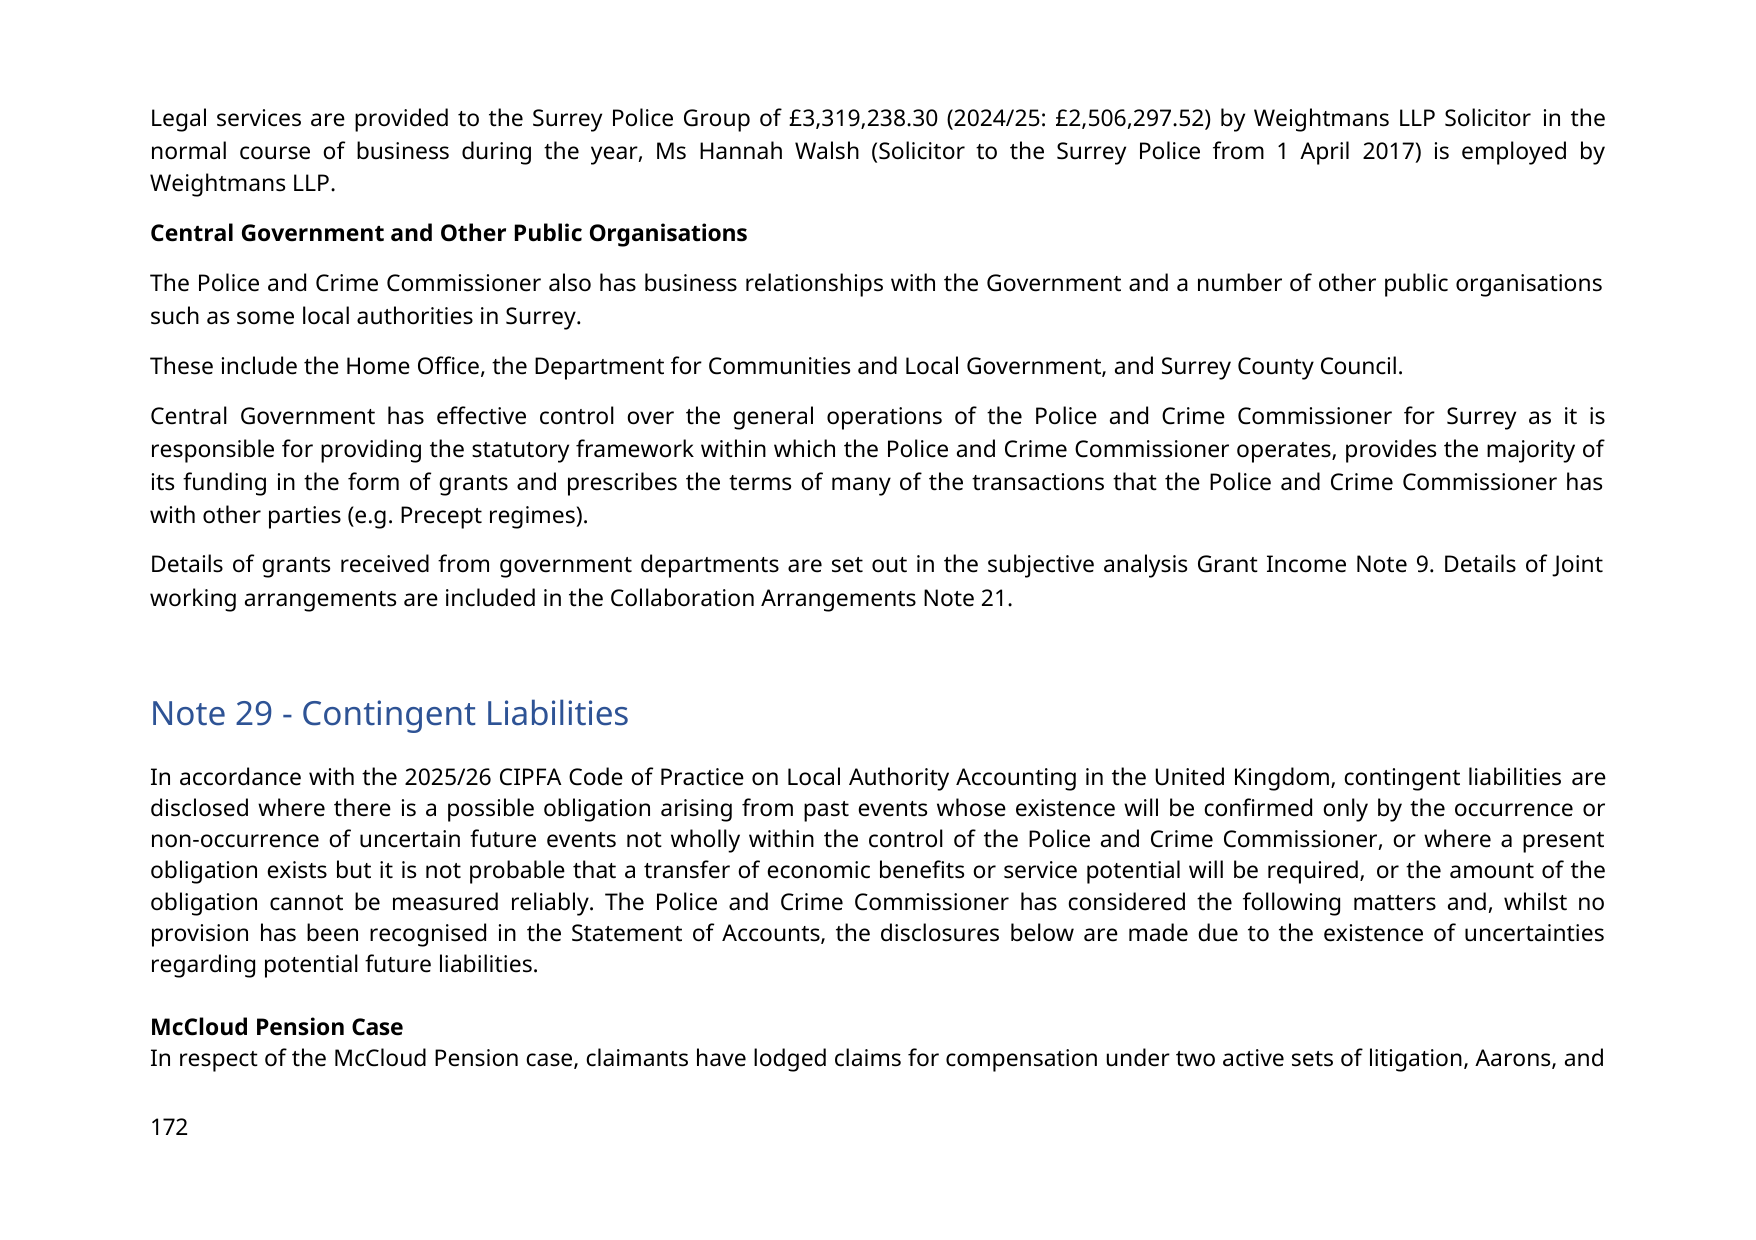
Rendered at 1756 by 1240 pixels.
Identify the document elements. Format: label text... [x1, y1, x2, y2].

text Details of grants received from government departments are set out in the subjective analysis Grant Income Note 9. Details of Joint working arrangements are included in the Collaboration Arrangements Note 21. [150, 548, 1606, 613]
subtitle Central Government and Other Public Organisations [150, 217, 1726, 248]
text The Police and Crime Commissioner also has business relationships with the Government and a number of other public organisations such as some local authorities in Surrey. [150, 267, 1606, 331]
subtitle McCloud Pension Case [150, 1011, 1726, 1042]
text Central Government has effective control over the general operations of the Police and Crime Commissioner for Surrey as it is responsible for providing the statutory framework within which the Police and Crime Commissioner operates, provides the majority of its funding in the form of grants and prescribes the terms of many of the transactions that the Police and Crime Commissioner has with other parties (e.g. Precept regimes). [150, 399, 1606, 530]
text In respect of the McCloud Pension case, claimants have lodged claims for compensation under two active sets of litigation, Aarons, and [150, 1042, 1606, 1073]
text In accordance with the 2025/26 CIPFA Code of Practice on Local Authority Accounting in the United Kingdom, contingent liabilities are disclosed where there is a possible obligation arising from past events whose existence will be confirmed only by the occurrence or non-occurrence of uncertain future events not wholly within the control of the Police and Crime Commissioner, or where a present obligation exists but it is not probable that a transfer of economic benefits or service potential will be required, or the amount of the obligation cannot be measured reliably. The Police and Crime Commissioner has considered the following matters and, whilst no provision has been recognised in the Statement of Accounts, the disclosures below are made due to the existence of uncertainties regarding potential future liabilities. [150, 761, 1606, 979]
text These include the Home Office, the Department for Communities and Local Government, and Surrey County Council. [150, 350, 1726, 381]
subtitle Note 29 - Contingent Liabilities [150, 690, 1726, 736]
text Legal services are provided to the Surrey Police Group of £3,319,238.30 (2024/25: £2,506,297.52) by Weightmans LLP Solicitor in the normal course of business during the year, Ms Hannah Walsh (Solicitor to the Surrey Police from 1 April 2017) is employed by Weightmans LLP. [150, 102, 1606, 199]
